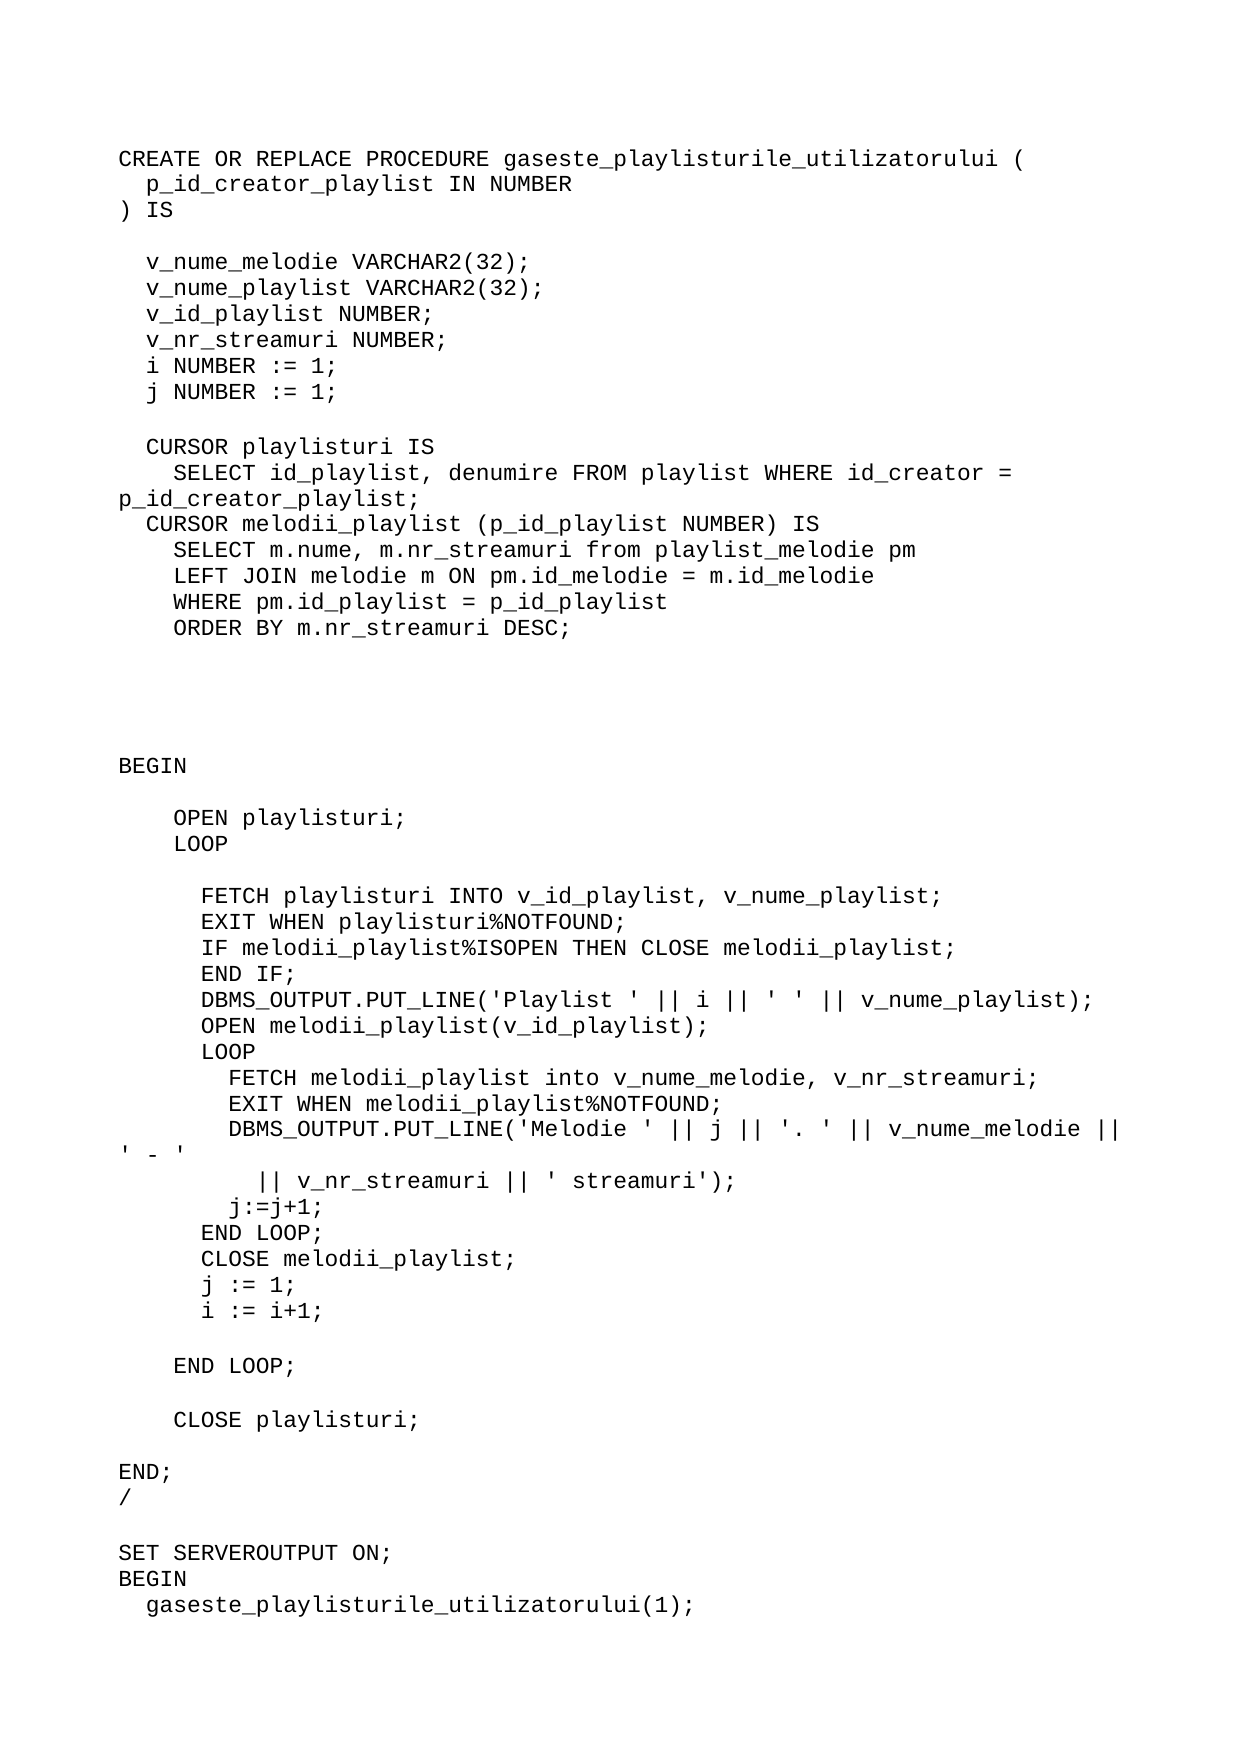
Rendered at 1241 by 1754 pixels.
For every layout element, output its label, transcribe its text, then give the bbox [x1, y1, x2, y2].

text DBMS_OUTPUT.PUT_LINE('Playlist ' || i || ' ' || v_nume_playlist); [118, 988, 1122, 1014]
text / [118, 1487, 1122, 1512]
text LOOP [118, 832, 1122, 858]
text CLOSE melodii_playlist; [118, 1247, 1122, 1273]
text FETCH melodii_playlist into v_nume_melodie, v_nr_streamuri; [118, 1066, 1122, 1092]
text CLOSE playlisturi; [118, 1409, 1122, 1435]
text END LOOP; [118, 1354, 1122, 1380]
text ) IS [118, 199, 1122, 225]
text BEGIN [118, 1567, 1122, 1593]
text v_nume_playlist VARCHAR2(32); [118, 277, 1122, 302]
text EXIT WHEN melodii_playlist%NOTFOUND; [118, 1092, 1122, 1118]
text SELECT id_playlist, denumire FROM playlist WHERE id_creator = p_id_creator_playlist; [118, 461, 1122, 513]
text gaseste_playlisturile_utilizatorului(1); [118, 1593, 1122, 1619]
text i := i+1; [118, 1299, 1122, 1325]
text OPEN playlisturi; [118, 807, 1122, 832]
text BEGIN [118, 755, 1122, 781]
text v_nume_melodie VARCHAR2(32); [118, 251, 1122, 277]
text OPEN melodii_playlist(v_id_playlist); [118, 1014, 1122, 1040]
text LEFT JOIN melodie m ON pm.id_melodie = m.id_melodie [118, 565, 1122, 591]
text SELECT m.nume, m.nr_streamuri from playlist_melodie pm [118, 539, 1122, 565]
text CREATE OR REPLACE PROCEDURE gaseste_playlisturile_utilizatorului ( [118, 147, 1122, 173]
text CURSOR playlisturi IS [118, 435, 1122, 461]
text ORDER BY m.nr_streamuri DESC; [118, 617, 1122, 642]
text CURSOR melodii_playlist (p_id_playlist NUMBER) IS [118, 513, 1122, 539]
text || v_nr_streamuri || ' streamuri'); [118, 1170, 1122, 1196]
text i NUMBER := 1; [118, 354, 1122, 380]
text p_id_creator_playlist IN NUMBER [118, 173, 1122, 199]
text j := 1; [118, 1273, 1122, 1299]
text DBMS_OUTPUT.PUT_LINE('Melodie ' || j || '. ' || v_nume_melodie || ' - ' [118, 1118, 1122, 1170]
text END; [118, 1461, 1122, 1487]
text EXIT WHEN playlisturi%NOTFOUND; [118, 910, 1122, 936]
text END LOOP; [118, 1222, 1122, 1247]
text SET SERVEROUTPUT ON; [118, 1541, 1122, 1567]
text v_nr_streamuri NUMBER; [118, 328, 1122, 354]
text v_id_playlist NUMBER; [118, 302, 1122, 328]
text IF melodii_playlist%ISOPEN THEN CLOSE melodii_playlist; [118, 936, 1122, 962]
text END IF; [118, 962, 1122, 988]
text FETCH playlisturi INTO v_id_playlist, v_nume_playlist; [118, 884, 1122, 910]
text j:=j+1; [118, 1196, 1122, 1222]
text LOOP [118, 1040, 1122, 1066]
text j NUMBER := 1; [118, 380, 1122, 406]
text WHERE pm.id_playlist = p_id_playlist [118, 591, 1122, 617]
